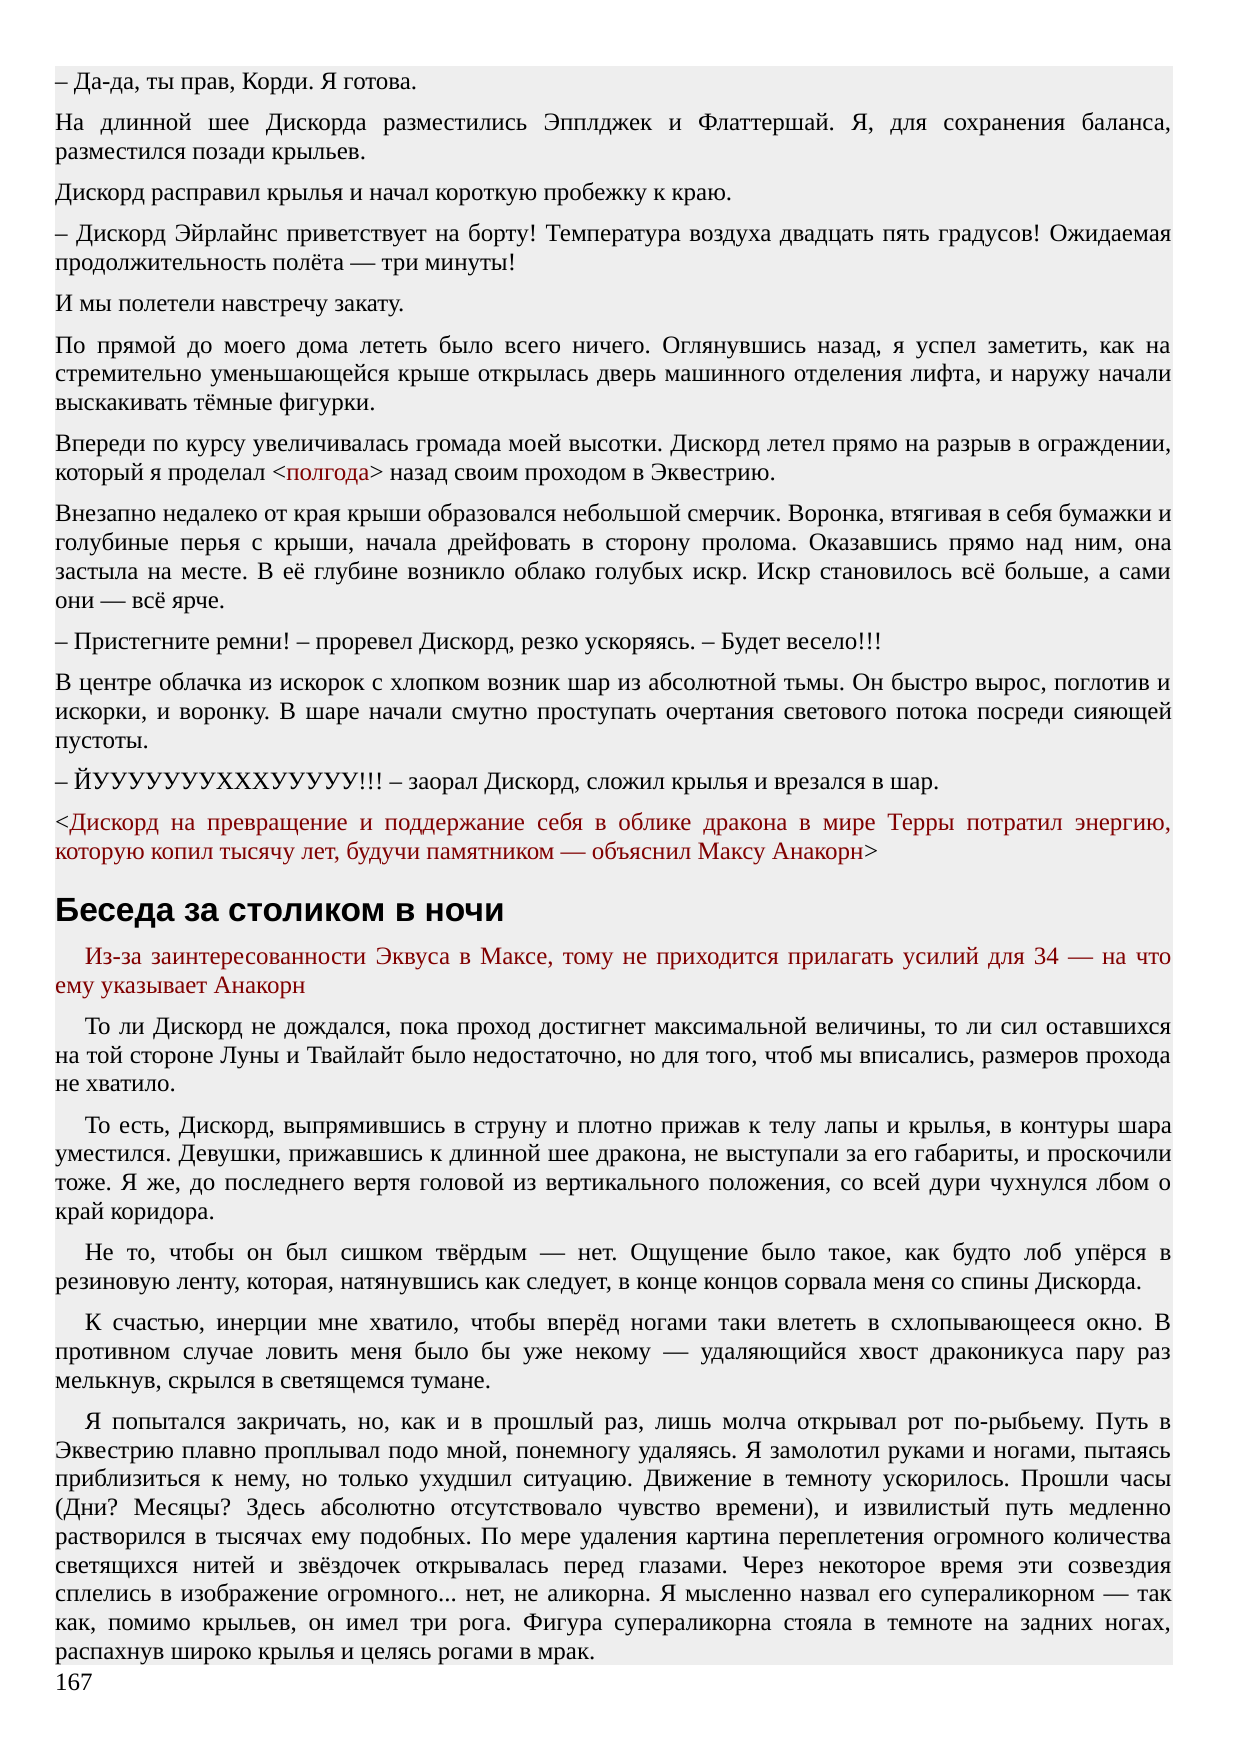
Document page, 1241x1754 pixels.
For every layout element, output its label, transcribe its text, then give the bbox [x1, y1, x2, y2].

text Не то, чтобы он был сишком твёрдым — нет. Ощущение было такое, как будто лоб упёрся в резиновую ленту, которая, натянувшись как следует, в конце концов сорвала меня со спины Дискорда. [55, 1237, 1173, 1295]
text И мы полетели навстречу закату. [55, 288, 1173, 317]
text Я попытался закричать, но, как и в прошлый раз, лишь молча открывал рот по-рыбьему. Путь в Эквестрию плавно проплывал подо мной, понемногу удаляясь. Я замолотил руками и ногами, пытаясь приблизиться к нему, но только ухудшил ситуацию. Движение в темноту ускорилось. Прошли часы (Дни? Месяцы? Здесь абсолютно отсутствовало чувство времени), и извилистый путь медленно растворился в тысячах ему подобных. По мере удаления картина переплетения огромного количества светящихся нитей и звёздочек открывалась перед глазами. Через некоторое время эти созвездия сплелись в изображение огромного... нет, не аликорна. Я мысленно назвал его супераликорном — так как, помимо крыльев, он имел три рога. Фигура супераликорна стояла в темноте на задних ногах, распахнув широко крылья и целясь рогами в мрак. [55, 1406, 1173, 1665]
subtitle Беседа за столиком в ночи [55, 890, 1173, 928]
text Впереди по курсу увеличивалась громада моей высотки. Дискорд летел прямо на разрыв в ограждении, который я проделал <полгода> назад своим проходом в Эквестрию. [55, 428, 1173, 486]
text По прямой до моего дома лететь было всего ничего. Оглянувшись назад, я успел заметить, как на стремительно уменьшающейся крыше открылась дверь машинного отделения лифта, и наружу начали выскакивать тёмные фигурки. [55, 330, 1173, 416]
text <Дискорд на превращение и поддержание себя в облике дракона в мире Терры потратил энергию, которую копил тысячу лет, будучи памятником — объяснил Максу Анакорн> [55, 807, 1173, 865]
text В центре облачка из искорок с хлопком возник шар из абсолютной тьмы. Он быстро вырос, поглотив и искорки, и воронку. В шаре начали смутно проступать очертания светового потока посреди сияющей пустоты. [55, 667, 1173, 753]
text К счастью, инерции мне хватило, чтобы вперёд ногами таки влететь в схлопывающееся окно. В противном случае ловить меня было бы уже некому — удаляющийся хвост драконикуса пару раз мелькнув, скрылся в светящемся тумане. [55, 1307, 1173, 1393]
text То ли Дискорд не дождался, пока проход достигнет максимальной величины, то ли сил оставшихся на той стороне Луны и Твайлайт было недостаточно, но для того, чтоб мы вписались, размеров прохода не хватило. [55, 1011, 1173, 1097]
text Из-за заинтересованности Эквуса в Максе, тому не приходится прилагать усилий для 34 — на что ему указывает Анакорн [55, 941, 1173, 998]
text На длинной шее Дискорда разместились Эпплджек и Флаттершай. Я, для сохранения баланса, разместился позади крыльев. [55, 107, 1173, 165]
text Внезапно недалеко от края крыши образовался небольшой смерчик. Воронка, втягивая в себя бумажки и голубиные перья с крыши, начала дрейфовать в сторону пролома. Оказавшись прямо над ним, она застыла на месте. В её глубине возникло облако голубых искр. Искр становилось всё больше, а сами они — всё ярче. [55, 498, 1173, 613]
text Дискорд расправил крылья и начал короткую пробежку к краю. [55, 177, 1173, 206]
text – Да-да, ты прав, Корди. Я готова. [55, 66, 1173, 95]
text – Дискорд Эйрлайнс приветствует на борту! Температура воздуха двадцать пять градусов! Ожидаемая продолжительность полёта — три минуты! [55, 218, 1173, 276]
text – Пристегните ремни! – проревел Дискорд, резко ускоряясь. – Будет весело!!! [55, 626, 1173, 655]
text То есть, Дискорд, выпрямившись в струну и плотно прижав к телу лапы и крылья, в контуры шара уместился. Девушки, прижавшись к длинной шее дракона, не выступали за его габариты, и проскочили тоже. Я же, до последнего вертя головой из вертикального положения, со всей дури чухнулся лбом о край коридора. [55, 1110, 1173, 1225]
text – ЙУУУУУУУХХХУУУУУ!!! – заорал Дискорд, сложил крылья и врезался в шар. [55, 766, 1173, 795]
